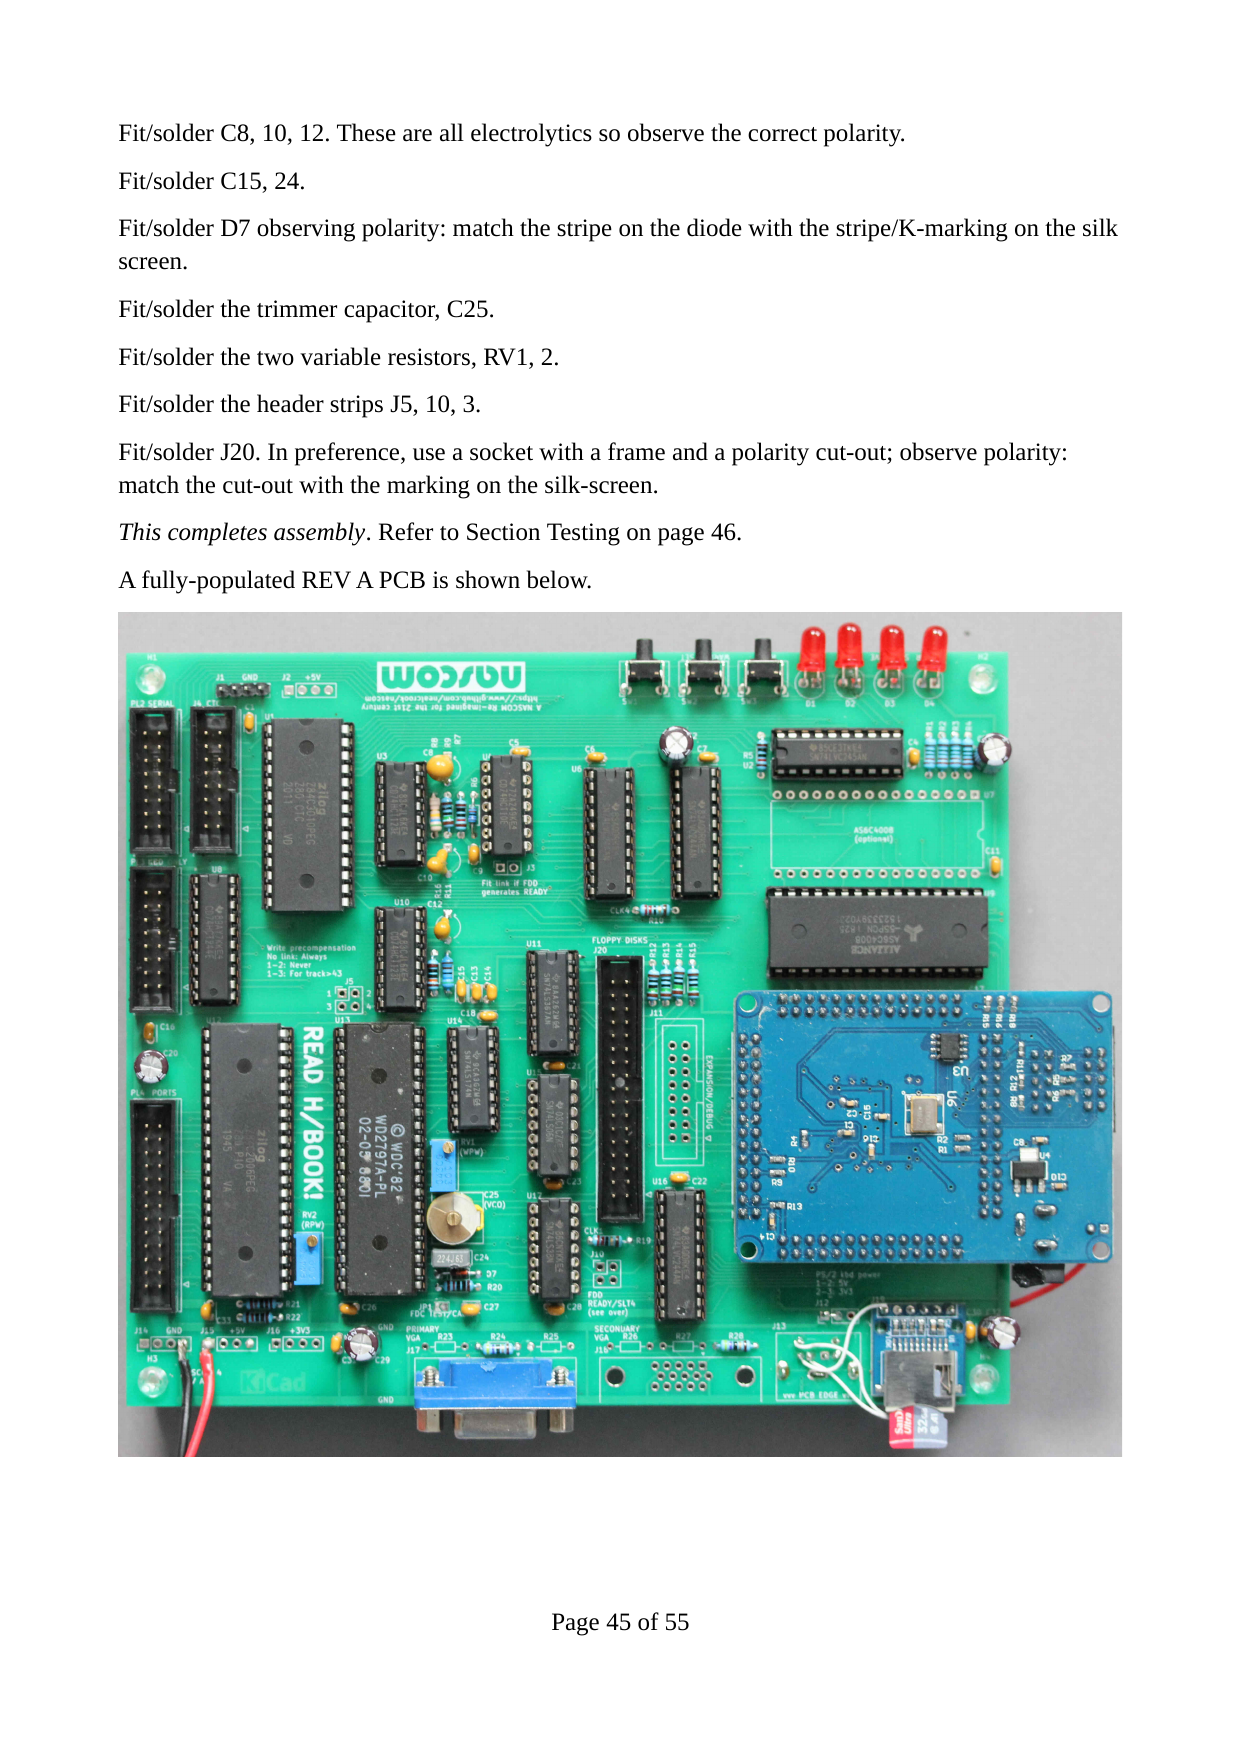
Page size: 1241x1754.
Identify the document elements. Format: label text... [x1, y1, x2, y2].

text Fit/solder the trimmer capacitor, C25. [118, 294, 1122, 323]
text A fully-populated REV A PCB is shown below. [118, 565, 1122, 594]
text This completes assembly. Refer to Section Testing on page 46. [118, 517, 1122, 546]
picture [118, 612, 1123, 1457]
text Fit/solder D7 observing polarity: match the stripe on the diode with the stripe/K-marking on the silk screen. [118, 213, 1122, 275]
text Fit/solder the header strips J5, 10, 3. [118, 389, 1122, 418]
text Fit/solder C8, 10, 12. These are all electrolytics so observe the correct polarity. [118, 118, 1122, 147]
text Fit/solder C15, 24. [118, 166, 1122, 194]
text Fit/solder the two variable resistors, RV1, 2. [118, 342, 1122, 370]
text Fit/solder J20. In preference, use a socket with a frame and a polarity cut-out; observe polarity: match the cut-out with the marking on the silk-screen. [118, 437, 1122, 498]
